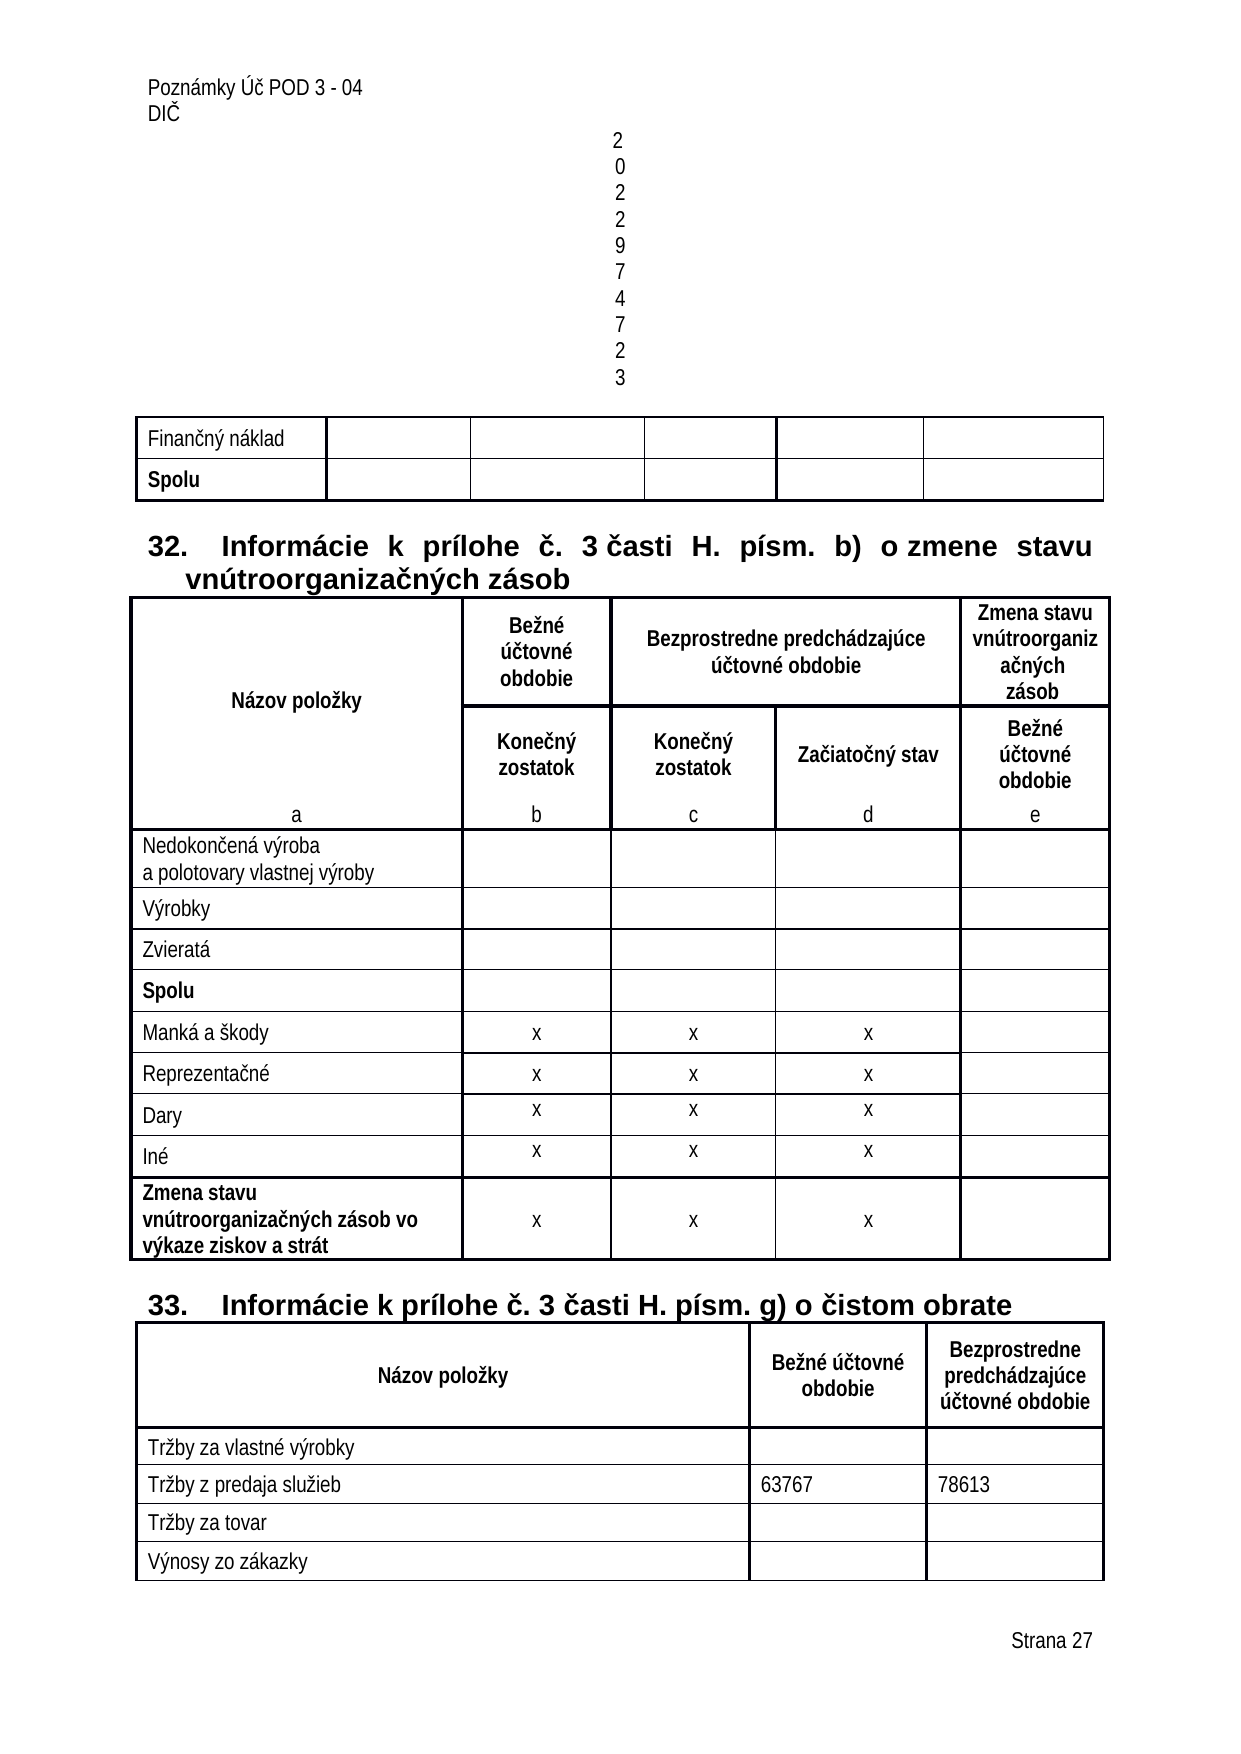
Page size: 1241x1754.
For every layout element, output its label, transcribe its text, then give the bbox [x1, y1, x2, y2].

table_header Bezprostredne predchádzajúce účtovné obdobie [613, 599, 959, 704]
table_cell x [612, 1054, 775, 1093]
table_cell [778, 459, 923, 499]
table_cell [328, 459, 470, 499]
table_cell Reprezentačné [133, 1053, 461, 1093]
table_cell Konečný zostatok [613, 708, 774, 801]
table_cell [928, 1542, 1102, 1580]
table_cell [962, 1094, 1108, 1135]
table_cell x [464, 1012, 610, 1052]
table_header Názov položky [138, 1324, 748, 1426]
table_cell [928, 1429, 1102, 1464]
table_cell Zvieratá [133, 930, 461, 969]
table_cell [962, 888, 1108, 928]
table_cell x [464, 1136, 610, 1176]
table_cell x [776, 1054, 959, 1093]
table_cell Výrobky [133, 888, 461, 928]
table_cell 63767 [751, 1465, 925, 1503]
table_cell Zmena stavu vnútroorganizačných zásob vo výkaze ziskov a strát [133, 1179, 461, 1258]
table_cell a [133, 801, 461, 827]
table_cell x [612, 1179, 775, 1258]
table_cell [962, 970, 1108, 1011]
table_cell [612, 831, 775, 887]
table_cell Konečný zostatok [464, 708, 609, 801]
table_cell c [613, 801, 774, 827]
table_cell [645, 418, 775, 458]
table_cell x [464, 1054, 610, 1093]
table_cell [776, 970, 959, 1011]
table_cell e [962, 801, 1108, 827]
table_cell [776, 831, 959, 887]
table_cell [776, 930, 959, 969]
table_cell [612, 930, 775, 969]
table_cell Spolu [133, 970, 461, 1011]
table_cell [751, 1504, 925, 1541]
table_cell Bežné účtovné obdobie [962, 708, 1108, 801]
table_cell Iné [133, 1136, 461, 1176]
table_cell Nedokončená výroba a polotovary vlastnej výroby [133, 831, 461, 887]
table_cell [751, 1429, 925, 1464]
table_header Bezprostredne predchádzajúce účtovné obdobie [928, 1324, 1102, 1426]
table_cell [464, 831, 610, 887]
table_cell [464, 930, 610, 969]
table_cell Spolu [138, 459, 325, 499]
table_cell Manká a škody [133, 1012, 461, 1052]
table_cell [612, 888, 775, 928]
table_cell [924, 418, 1103, 458]
table_cell x [612, 1136, 775, 1176]
table_cell Finančný náklad [138, 418, 325, 458]
table_cell [962, 1012, 1108, 1052]
table_cell [962, 831, 1108, 887]
table_cell d [777, 801, 959, 827]
title Informácie k prílohe č. 3 časti H. písm. b) o zmene stavu vnútroorganizačných zásob [148, 529, 1093, 596]
table_cell x [464, 1095, 610, 1135]
table_cell [471, 459, 644, 499]
table_cell [962, 1136, 1108, 1176]
table_cell x [612, 1012, 775, 1052]
table_cell Začiatočný stav [777, 708, 959, 801]
table_header Bežné účtovné obdobie [751, 1324, 925, 1426]
table_cell x [612, 1095, 775, 1135]
table_cell x [776, 1136, 959, 1176]
table_header Názov položky [133, 599, 461, 801]
table_cell [776, 888, 959, 928]
table_cell [464, 970, 610, 1011]
table_cell [924, 459, 1103, 499]
table_cell [471, 418, 644, 458]
table_cell [645, 459, 775, 499]
table_header Bežné účtovné obdobie [464, 599, 609, 704]
table_cell x [776, 1179, 959, 1258]
table_cell [328, 418, 470, 458]
table_cell [612, 970, 775, 1011]
table_cell x [776, 1012, 959, 1052]
table_cell 78613 [928, 1465, 1102, 1503]
table_cell Tržby za vlastné výrobky [138, 1429, 748, 1464]
table_cell [962, 930, 1108, 969]
table_cell b [464, 801, 609, 827]
title Informácie k prílohe č. 3 časti H. písm. g) o čistom obrate [148, 1288, 1093, 1321]
table_header Zmena stavu vnútroorganizačných zásob [962, 599, 1108, 704]
table_cell Dary [133, 1094, 461, 1135]
table_cell x [776, 1095, 959, 1135]
table_cell [778, 418, 923, 458]
table_cell [928, 1504, 1102, 1541]
table_cell [962, 1179, 1108, 1258]
table_cell [962, 1053, 1108, 1093]
table_cell [464, 888, 610, 928]
table_cell Tržby za tovar [138, 1504, 748, 1541]
table_cell Tržby z predaja služieb [138, 1465, 748, 1503]
table_cell x [464, 1179, 610, 1258]
table_cell [751, 1542, 925, 1580]
table_cell Výnosy zo zákazky [138, 1542, 748, 1580]
